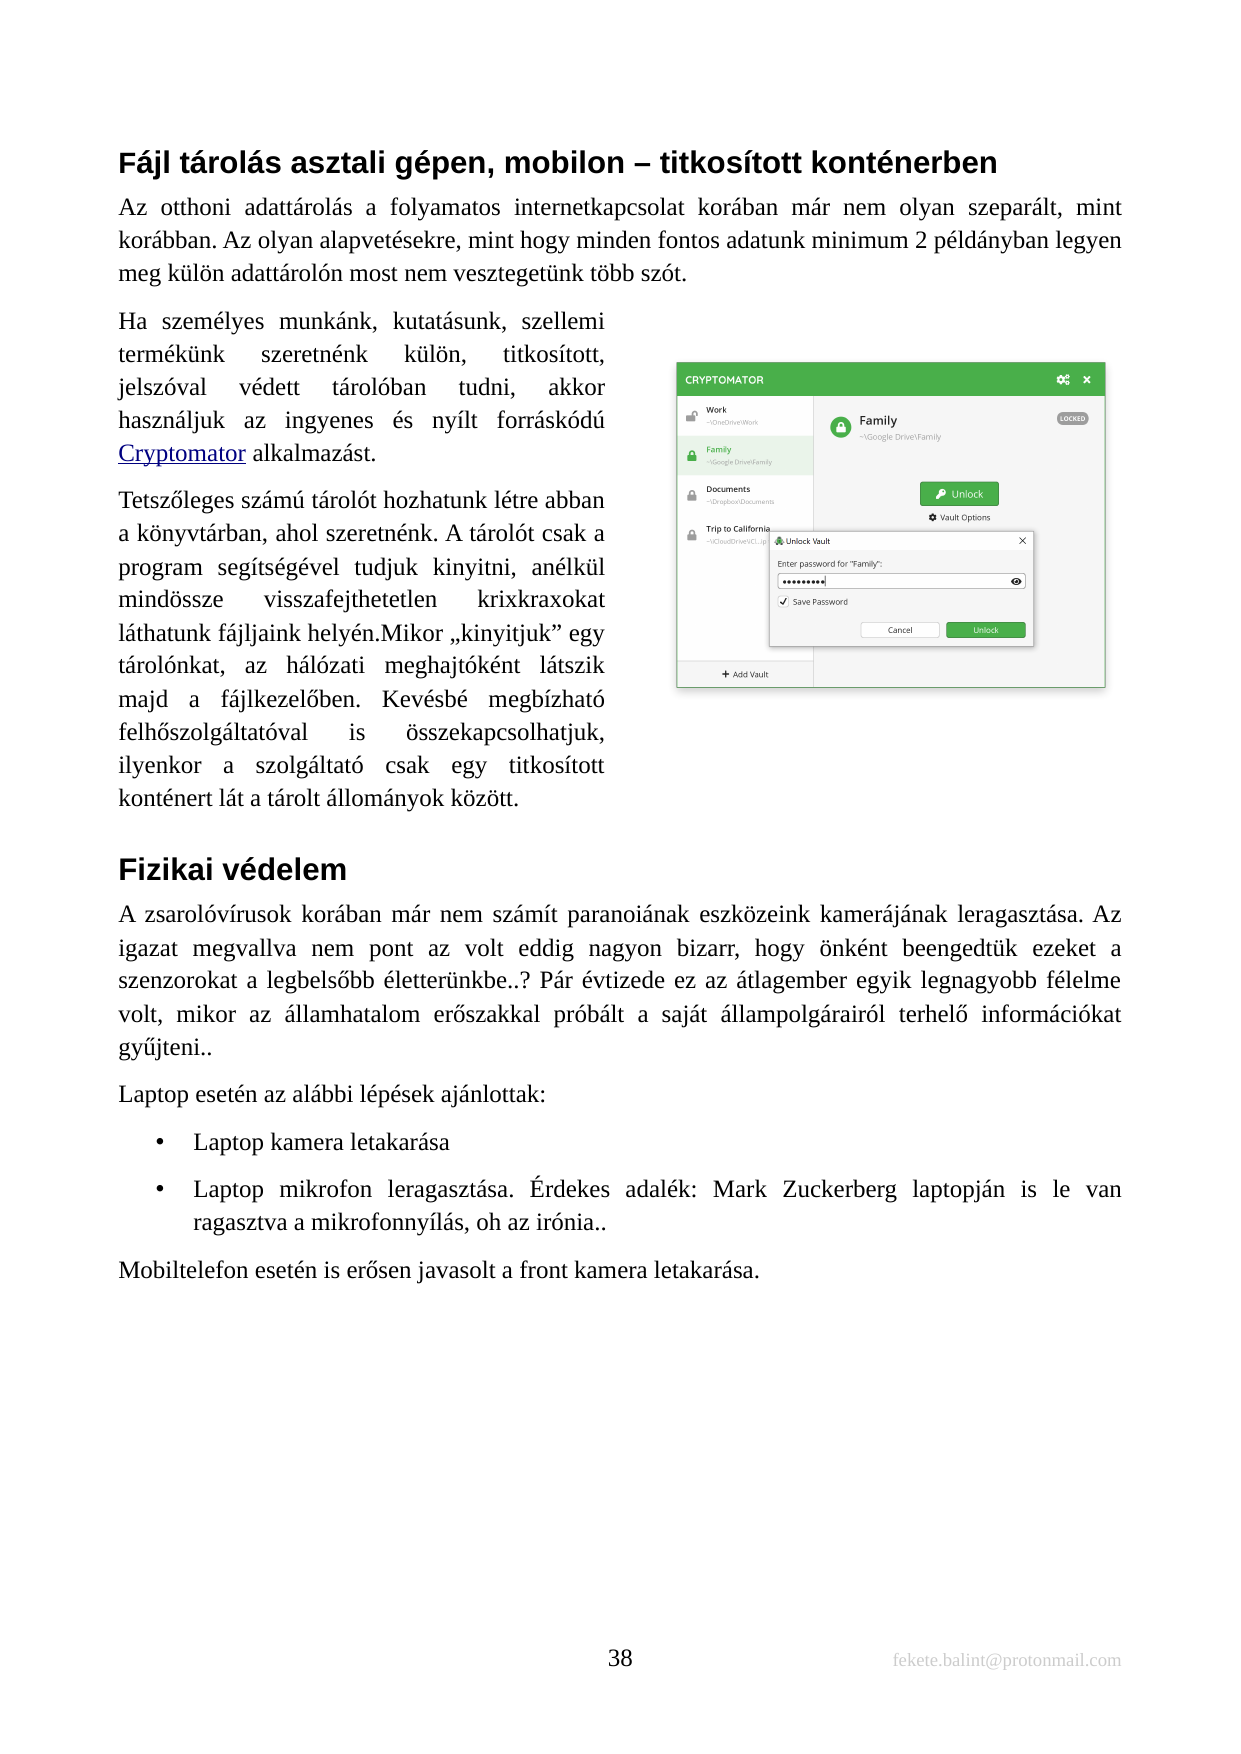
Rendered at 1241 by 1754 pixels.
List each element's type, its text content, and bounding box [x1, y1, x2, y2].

text Laptop esetén az alábbi lépések ajánlottak: [118, 1079, 1122, 1108]
list Laptop kamera letakarása [156, 1127, 1122, 1156]
subtitle Fizikai védelem [118, 851, 1122, 887]
list Laptop mikrofon leragasztása. Érdekes adalék: Mark Zuckerberg laptopján is le van ragasztva a mikrofonnyílás, oh az irónia.. [156, 1174, 1122, 1236]
subtitle Mobiltelefon esetén is erősen javasolt a front kamera letakarása. [118, 1255, 1122, 1284]
text Ha személyes munkánk, kutatásunk, szellemi termékünk szeretnénk külön, titkosított, jelszóval védett tárolóban tudni, akkor használjuk az ingyenes és nyílt forráskódú Cryptomator alkalmazást. [118, 306, 605, 467]
subtitle Fájl tárolás asztali gépen, mobilon – titkosított konténerben [118, 144, 1122, 180]
text A zsarolóvírusok korában már nem számít paranoiának eszközeink kamerájának leragasztása. Az igazat megvallva nem pont az volt eddig nagyon bizarr, hogy önként beengedtük ezeket a szenzorokat a legbelsőbb életterünkbe..? Pár évtizede ez az átlagember egyik legnagyobb félelme volt, mikor az államhatalom erőszakkal próbált a saját állampolgárairól terhelő információkat gyűjteni.. [118, 899, 1122, 1060]
text Tetszőleges számú tárolót hozhatunk létre abban a könyvtárban, ahol szeretnénk. A tárolót csak a program segítségével tudjuk kinyitni, anélkül mindössze visszafejthetetlen krixkraxokat láthatunk fájljaink helyén.Mikor „kinyitjuk” egy tárolónkat, az hálózati meghajtóként látszik majd a fájlkezelőben. Kevésbé megbízható felhőszolgáltatóval is összekapcsolhatjuk, ilyenkor a szolgáltató csak egy titkosított konténert lát a tárolt állományok között. [118, 486, 605, 811]
text Az otthoni adattárolás a folyamatos internetkapcsolat korában már nem olyan szeparált, mint korábban. Az olyan alapvetésekre, mint hogy minden fontos adatunk minimum 2 példányban legyen meg külön adattárolón most nem vesztegetünk több szót. [118, 192, 1122, 287]
picture [665, 353, 1118, 702]
